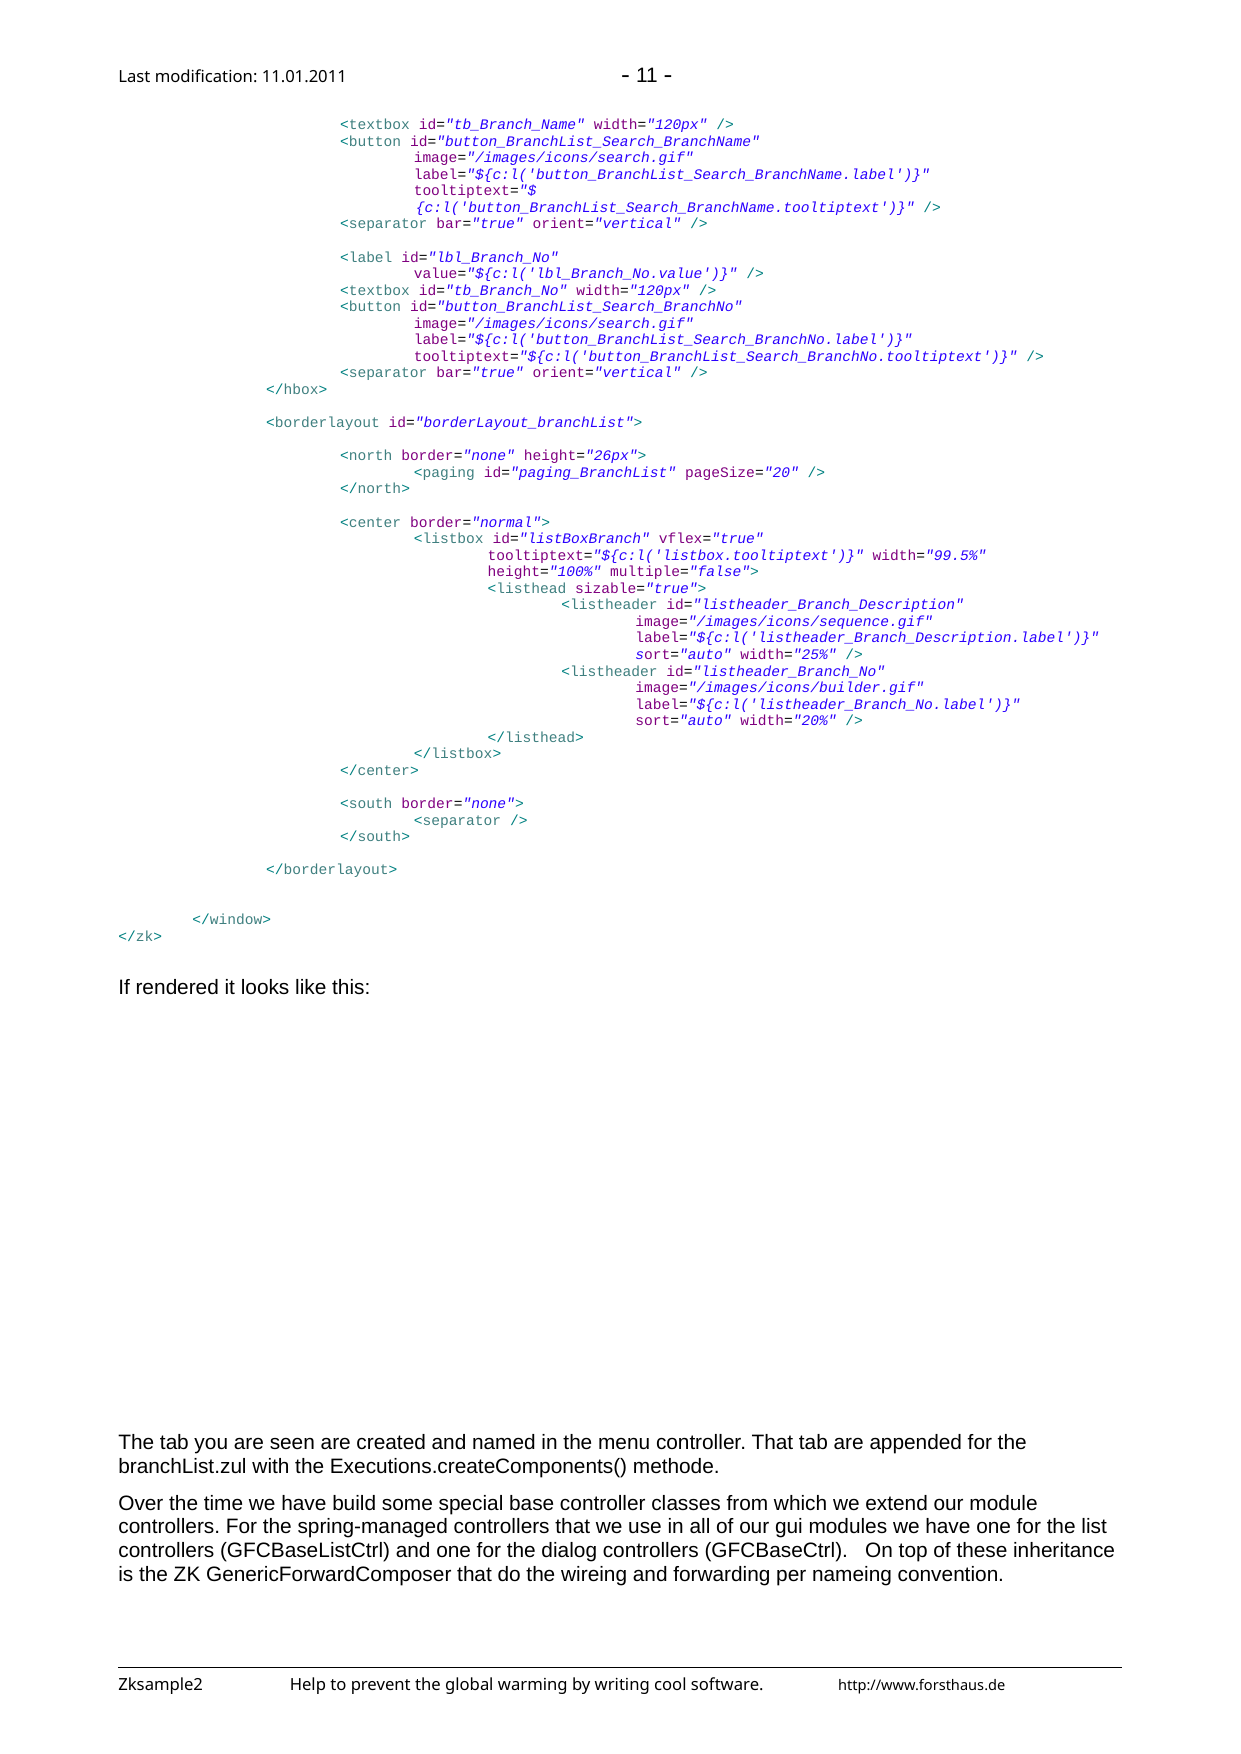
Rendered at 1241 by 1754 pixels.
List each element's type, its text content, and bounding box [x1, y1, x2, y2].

text <listheader id="listheader_Branch_No" [118, 664, 1122, 680]
text tooltiptext="$ [118, 183, 1122, 200]
text tooltiptext="${c:l('listbox.tooltiptext')}" width="99.5%" [118, 548, 1122, 564]
text value="${c:l('lbl_Branch_No.value')}" /> [118, 266, 1122, 283]
text image="/images/icons/search.gif" [118, 316, 1122, 333]
text <button id="button_BranchList_Search_BranchName" [118, 134, 1122, 150]
text </south> [118, 829, 1122, 846]
text <listhead sizable="true"> [118, 581, 1122, 598]
text {c:l('button_BranchList_Search_BranchName.tooltiptext')}" /> [118, 200, 1122, 217]
text <separator bar="true" orient="vertical" /> [118, 366, 1122, 382]
text </listbox> [118, 747, 1122, 763]
text Over the time we have build some special base controller classes from which we extend our module controllers. For the spring-managed controllers that we use in all of our gui modules we have one for the list controllers (GFCBaseListCtrl) and one for the dialog controllers (GFCBaseCtrl). On top of these inheritance is the ZK GenericForwardComposer that do the wireing and forwarding per nameing convention. [118, 1490, 1122, 1586]
text </borderlayout> [118, 863, 1122, 879]
text </listhead> [118, 730, 1122, 747]
text <separator bar="true" orient="vertical" /> [118, 217, 1122, 233]
text </window> [118, 912, 1122, 929]
text label="${c:l('button_BranchList_Search_BranchName.label')}" [118, 167, 1122, 183]
text height="100%" multiple="false"> [118, 564, 1122, 581]
text sort="auto" width="20%" /> [118, 713, 1122, 730]
text image="/images/icons/search.gif" [118, 150, 1122, 167]
text </center> [118, 763, 1122, 780]
text <listbox id="listBoxBranch" vflex="true" [118, 531, 1122, 548]
text label="${c:l('button_BranchList_Search_BranchNo.label')}" [118, 333, 1122, 349]
text tooltiptext="${c:l('button_BranchList_Search_BranchNo.tooltiptext')}" /> [118, 349, 1122, 366]
text <listheader id="listheader_Branch_Description" [118, 598, 1122, 614]
text </north> [118, 482, 1122, 498]
text image="/images/icons/sequence.gif" [118, 614, 1122, 631]
text <center border="normal"> [118, 515, 1122, 531]
text <paging id="paging_BranchList" pageSize="20" /> [118, 465, 1122, 482]
text image="/images/icons/builder.gif" [118, 680, 1122, 697]
text </hbox> [118, 382, 1122, 399]
text <borderlayout id="borderLayout_branchList"> [118, 415, 1122, 432]
text <textbox id="tb_Branch_No" width="120px" /> [118, 283, 1122, 299]
text If rendered it looks like this: [118, 975, 1122, 999]
text <label id="lbl_Branch_No" [118, 250, 1122, 266]
text </zk> [118, 929, 1122, 945]
text <south border="none"> [118, 796, 1122, 813]
text label="${c:l('listheader_Branch_Description.label')}" [118, 631, 1122, 647]
text label="${c:l('listheader_Branch_No.label')}" [118, 697, 1122, 713]
text <textbox id="tb_Branch_Name" width="120px" /> [118, 117, 1122, 134]
text The tab you are seen are created and named in the menu controller. That tab are appended for the branchList.zul with the Executions.createComponents() methode. [118, 1430, 1122, 1478]
text sort="auto" width="25%" /> [118, 647, 1122, 664]
text <north border="none" height="26px"> [118, 448, 1122, 465]
text <button id="button_BranchList_Search_BranchNo" [118, 299, 1122, 316]
text <separator /> [118, 813, 1122, 829]
